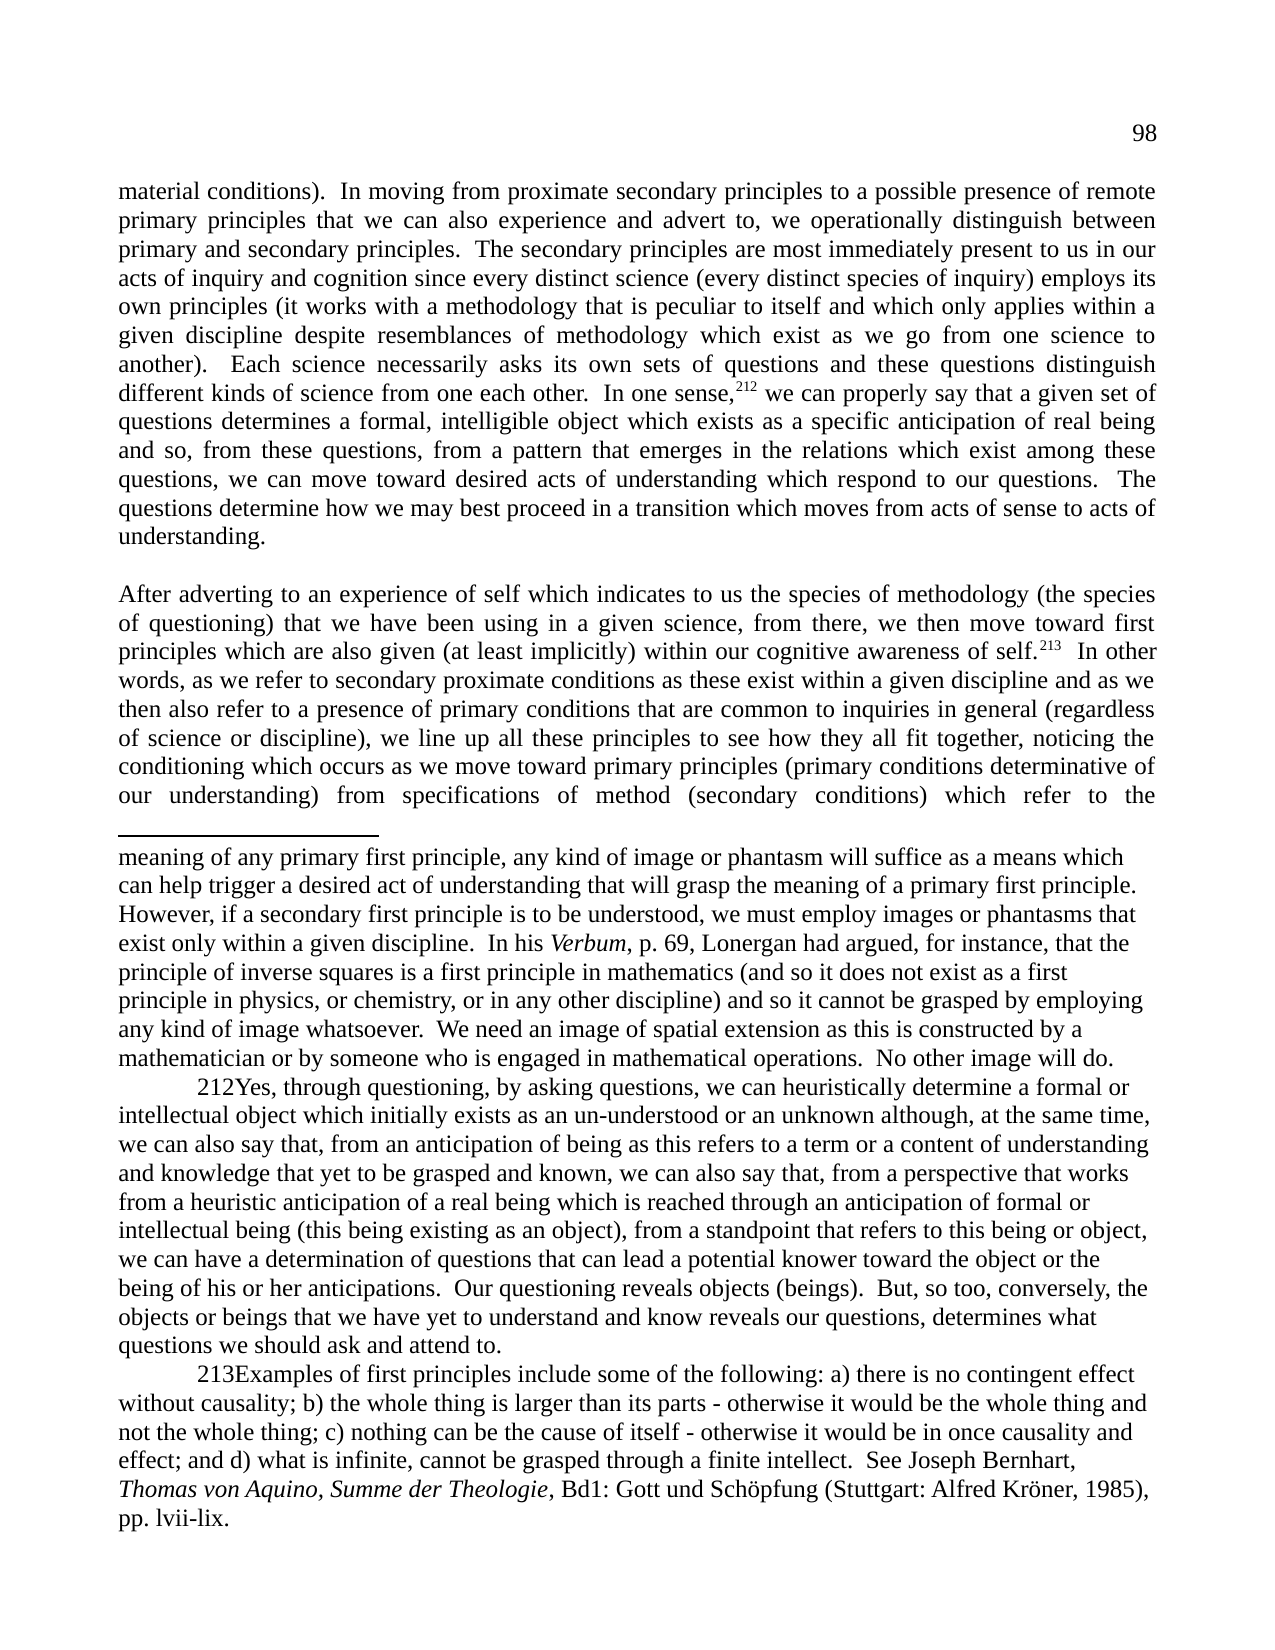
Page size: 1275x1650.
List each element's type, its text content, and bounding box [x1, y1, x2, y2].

text Yes, through questioning, by asking questions, we can heuristically determine a formal or intellectual object which initially exists as an un-understood or an unknown although, at the same time, we can also say that, from an anticipation of being as this refers to a term or a content of understanding and knowledge that yet to be grasped and known, we can also say that, from a perspective that works from a heuristic anticipation of a real being which is reached through an anticipation of formal or intellectual being (this being existing as an object), from a standpoint that refers to this being or object, we can have a determination of questions that can lead a potential knower toward the object or the being of his or her anticipations. Our questioning reveals objects (beings). But, so too, conversely, the objects or beings that we have yet to understand and know reveals our questions, determines what questions we should ask and attend to. [118, 1072, 1157, 1359]
text material conditions). In moving from proximate secondary principles to a possible presence of remote primary principles that we can also experience and advert to, we operationally distinguish between primary and secondary principles. The secondary principles are most immediately present to us in our acts of inquiry and cognition since every distinct science (every distinct species of inquiry) employs its own principles (it works with a methodology that is peculiar to itself and which only applies within a given discipline despite resemblances of methodology which exist as we go from one science to another). Each science necessarily asks its own sets of questions and these questions distinguish different kinds of science from one each other. In one sense, we can properly say that a given set of questions determines a formal, intelligible object which exists as a specific anticipation of real being and so, from these questions, from a pattern that emerges in the relations which exist among these questions, we can move toward desired acts of understanding which respond to our questions. The questions determine how we may best proceed in a transition which moves from acts of sense to acts of understanding. [118, 176, 1157, 550]
text After adverting to an experience of self which indicates to us the species of methodology (the species of questioning) that we have been using in a given science, from there, we then move toward first principles which are also given (at least implicitly) within our cognitive awareness of self. In other words, as we refer to secondary proximate conditions as these exist within a given discipline and as we then also refer to a presence of primary conditions that are common to inquiries in general (regardless of science or discipline), we line up all these principles to see how they all fit together, noticing the conditioning which occurs as we move toward primary principles (primary conditions determinative of our understanding) from specifications of method (secondary conditions) which refer to the [118, 579, 1157, 809]
text Examples of first principles include some of the following: a) there is no contingent effect without causality; b) the whole thing is larger than its parts - otherwise it would be the whole thing and not the whole thing; c) nothing can be the cause of itself - otherwise it would be in once causality and effect; and d) what is infinite, cannot be grasped through a finite intellect. See Joseph Bernhart, Thomas von Aquino, Summe der Theologie, Bd1: Gott und Schöpfung (Stuttgart: Alfred Kröner, 1985), pp. lvii-lix. [118, 1359, 1157, 1532]
text meaning of any primary first principle, any kind of image or phantasm will suffice as a means which can help trigger a desired act of understanding that will grasp the meaning of a primary first principle. However, if a secondary first principle is to be understood, we must employ images or phantasms that exist only within a given discipline. In his Verbum, p. 69, Lonergan had argued, for instance, that the principle of inverse squares is a first principle in mathematics (and so it does not exist as a first principle in physics, or chemistry, or in any other discipline) and so it cannot be grasped by employing any kind of image whatsoever. We need an image of spatial extension as this is constructed by a mathematician or by someone who is engaged in mathematical operations. No other image will do. [118, 842, 1157, 1072]
